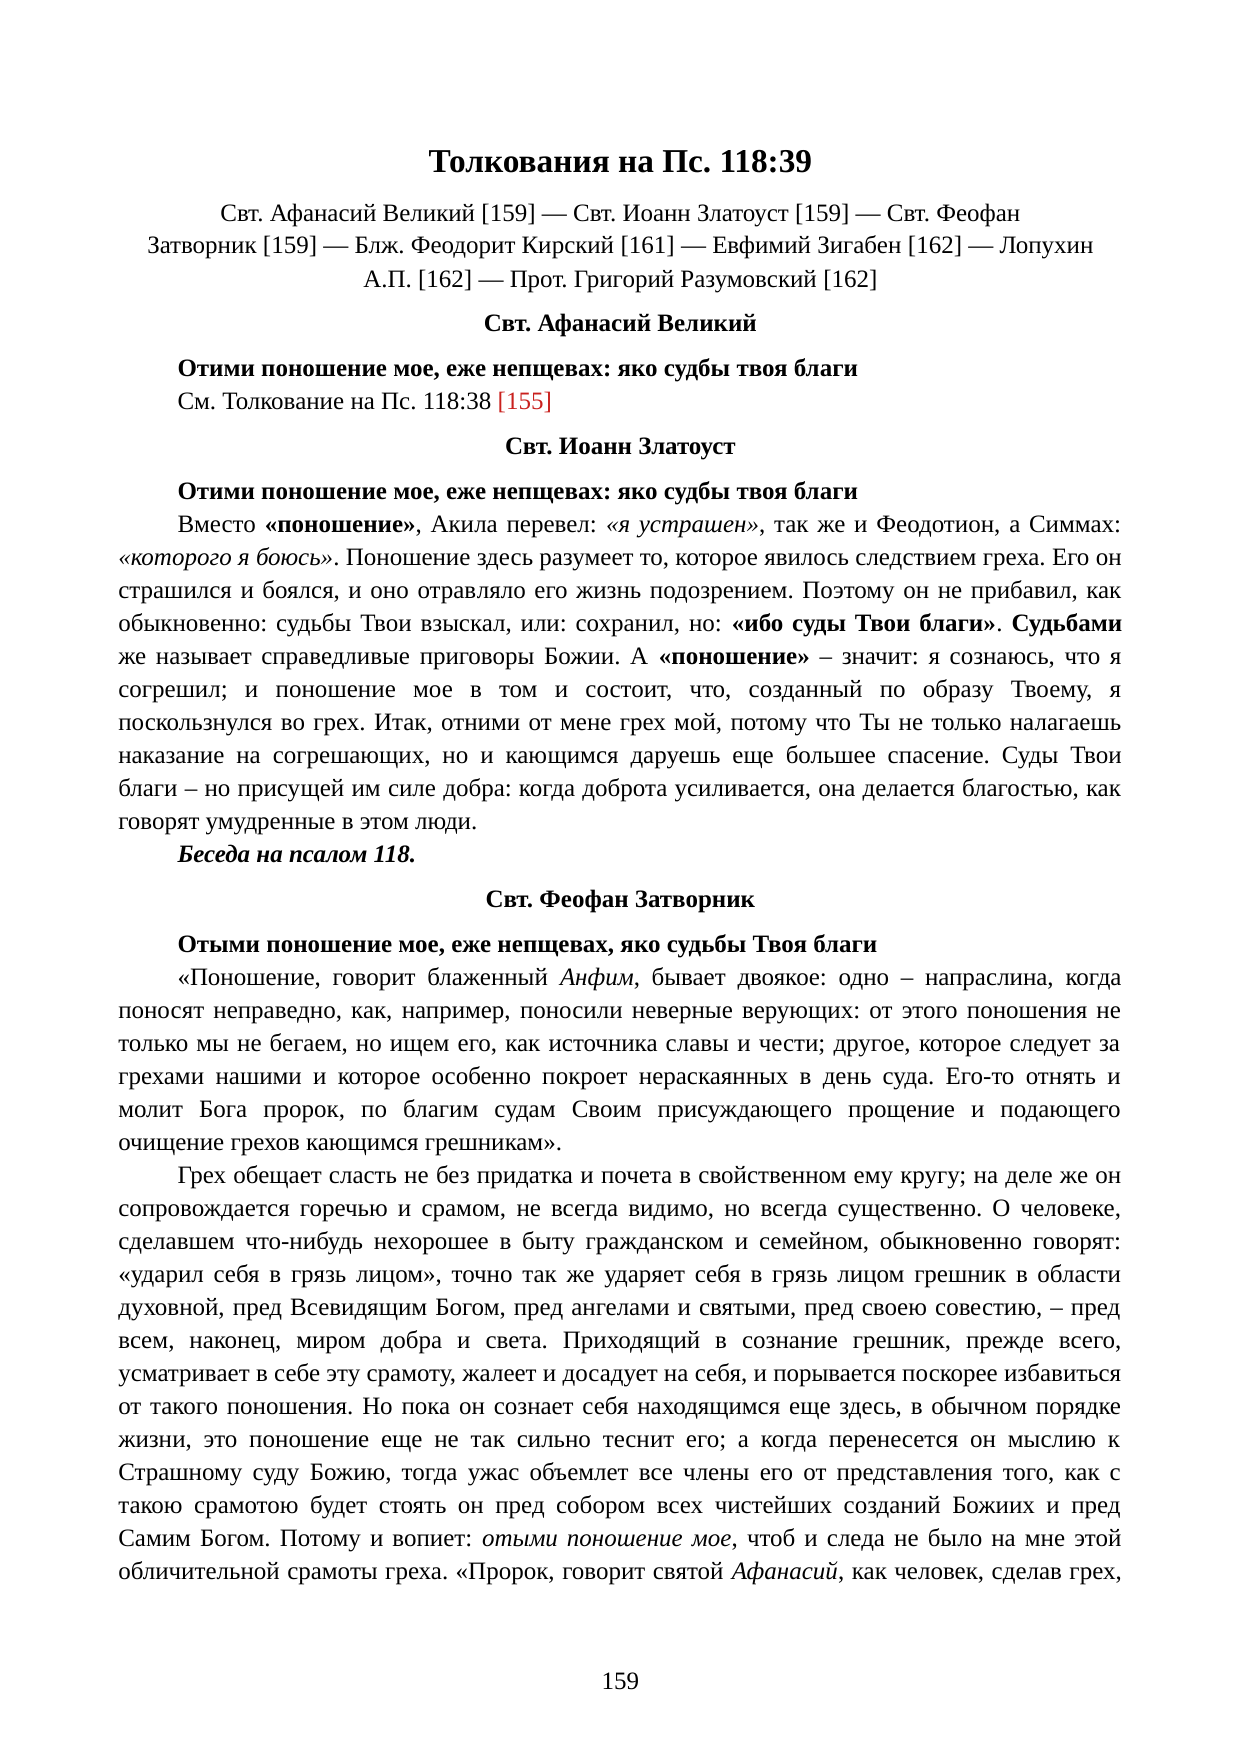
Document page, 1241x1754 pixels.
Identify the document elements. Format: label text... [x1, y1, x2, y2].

text Отыми поношение мое, еже непщевах, яко судьбы Твоя благи [118, 929, 1122, 957]
text «Поношение, говорит блаженный Анфим, бывает двоякое: одно – напраслина, когда поносят неправедно, как, например, поносили неверные верующих: от этого поношения не только мы не бегаем, но ищем его, как источника славы и чести; другое, которое следует за грехами нашими и которое особенно покроет нераскаянных в день суда. Его-то отнять и молит Бога пророк, по благим судам Своим присуждающего прощение и подающего очищение грехов кающимся грешникам». [118, 962, 1122, 1156]
text См. Толкование на Пс. 118:38 [155] [118, 386, 1122, 415]
text Вместо «поношение», Акила перевел: «я устрашен», так же и Феодотион, а Симмах: «которого я боюсь». Поношение здесь разумеет то, которое явилось следствием греха. Его он страшился и боялся, и оно отрав­ляло его жизнь подозрением. Поэтому он не прибавил, как обык­новенно: судьбы Твои взыскал, или: сохранил, но: «ибо суды Твои благи». Судьбами же называет справедливые приговоры Божии. А «поношение» – значит: я сознаюсь, что я согрешил; и поно­шение мое в том и состоит, что, созданный по образу Твоему, я поскользнулся во грех. Итак, отними от мене грех мой, потому что Ты не только налагаешь наказание на согрешающих, но и каю­щимся даруешь еще большее спасение. Суды Твои благи – но прису­щей им силе добра: когда доброта усиливается, она делается благостью, как говорят умудренные в этом люди. [118, 509, 1122, 835]
text Отими поношение мое, еже непщевах: яко судбы твоя благи [118, 476, 1122, 504]
subtitle Свт. Афанасий Великий [118, 308, 1122, 337]
subtitle Свт. Феофан Затворник [118, 884, 1122, 913]
text Свт. Афанасий Великий [159] — Свт. Иоанн Златоуст [159] — Свт. Феофан Затворник [159] — Блж. Феодорит Кирский [161] — Евфимий Зигабен [162] — Лопухин А.П. [162] — Прот. Григорий Разумовский [162] [118, 198, 1122, 292]
text Отими поношение мое, еже непщевах: яко судбы твоя благи [118, 353, 1122, 382]
subtitle Свт. Иоанн Златоуст [118, 431, 1122, 460]
text Грех обещает сласть не без придатка и почета в свойственном ему кругу; на деле же он сопровождается горечью и срамом, не всегда видимо, но всегда существенно. О человеке, сделавшем что-нибудь нехорошее в быту гражданском и семейном, обыкновенно говорят: «ударил себя в грязь лицом», точно так же ударяет себя в грязь лицом грешник в области духовной, пред Всевидящим Богом, пред ангелами и святыми, пред своею совестию, – пред всем, наконец, миром добра и света. Приходящий в сознание грешник, прежде всего, усматривает в себе эту срамоту, жалеет и досадует на себя, и порывается поскорее избавиться от такого поношения. Но пока он сознает себя находящимся еще здесь, в обычном порядке жизни, это поношение еще не так сильно теснит его; а когда перенесется он мыслию к Страшному суду Божию, тогда ужас объемлет все члены его от представления того, как с такою срамотою будет стоять он пред собором всех чистейших созданий Божиих и пред Самим Богом. Потому и вопиет: отыми поношение мое, чтоб и следа не было на мне этой обличительной срамоты греха. «Пророк, говорит святой Афанасий, как человек, сделав грех, [118, 1160, 1122, 1585]
text Беседа на псалом 118. [118, 839, 1122, 868]
subtitle Толкования на Пс. 118:39 [118, 142, 1122, 180]
